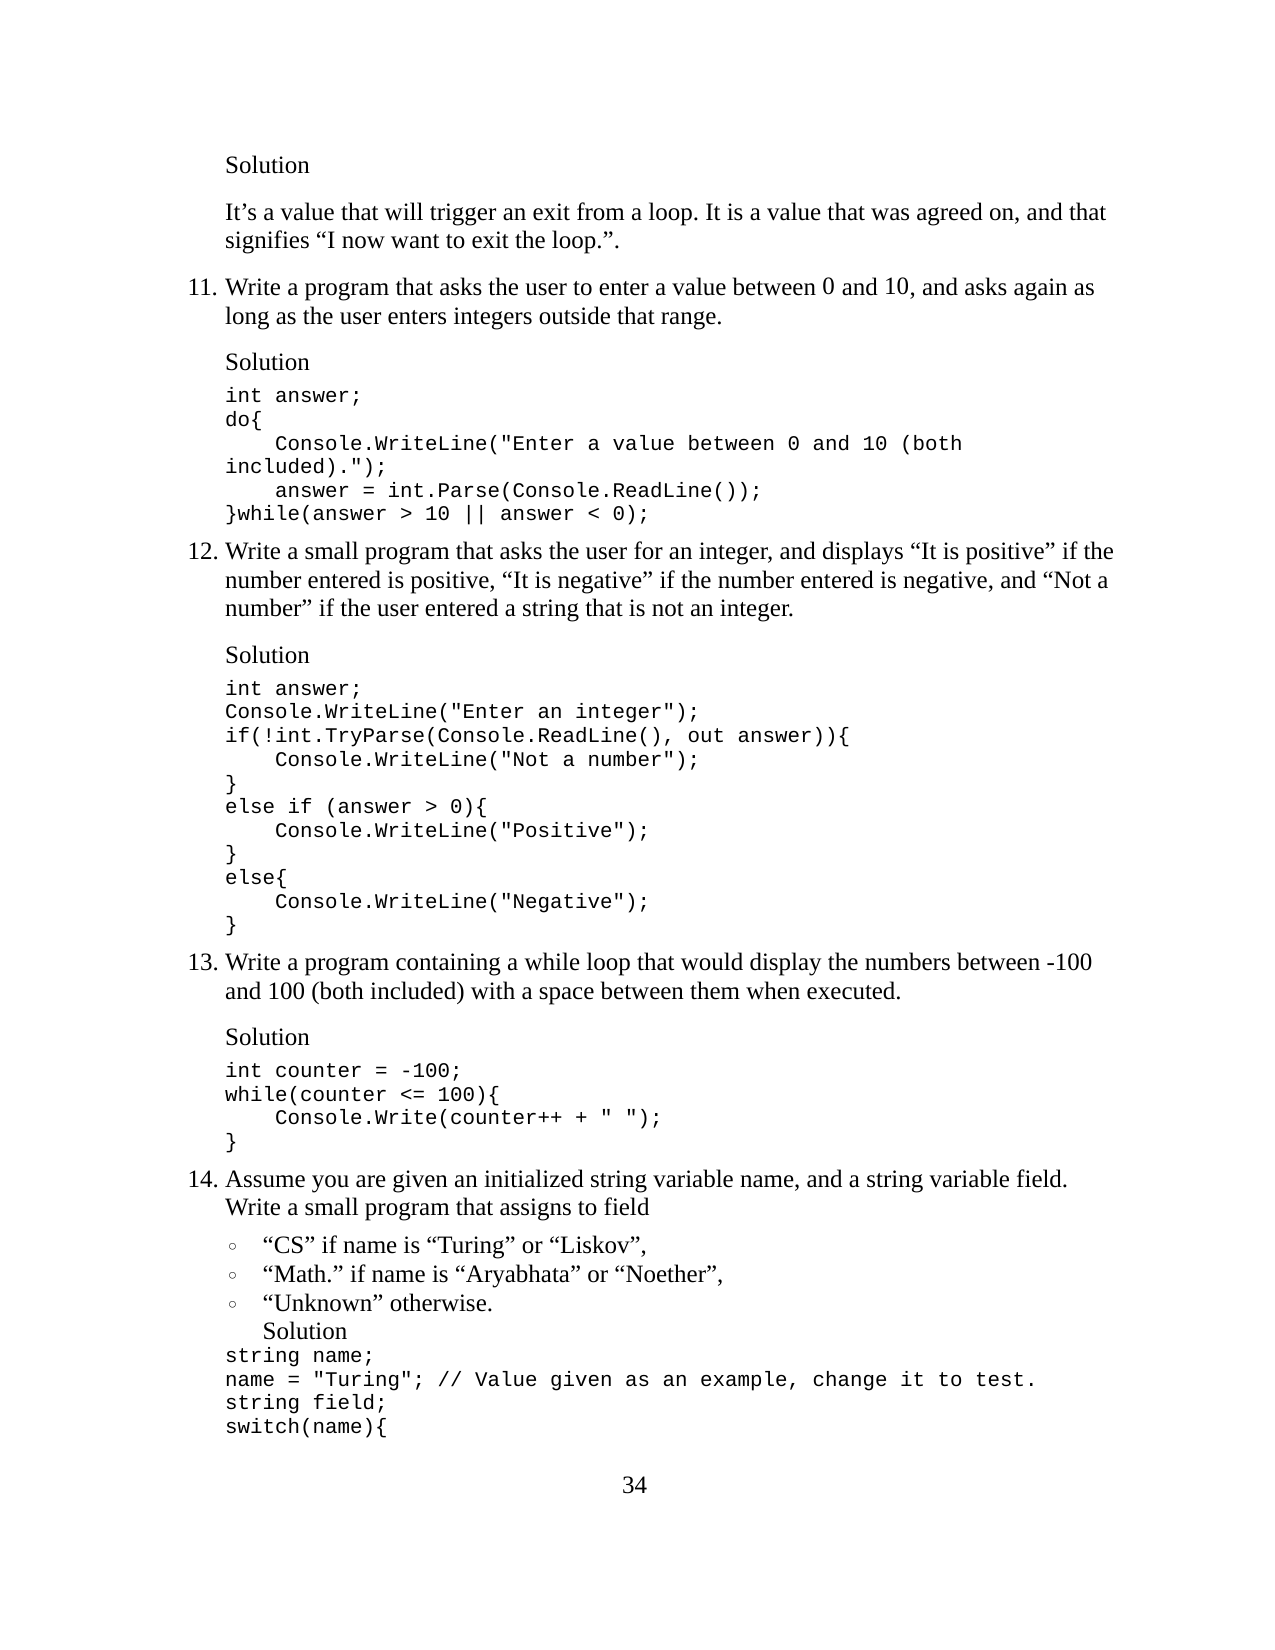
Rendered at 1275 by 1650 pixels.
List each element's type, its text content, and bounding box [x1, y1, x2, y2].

list switch(name){ [187, 1416, 1125, 1440]
list Assume you are given an initialized string variable name, and a string variable field. Write a small program that assigns to field [187, 1164, 1125, 1221]
list It’s a value that will trigger an exit from a loop. It is a value that was agreed on, and that signifies “I now want to exit the loop.”. [187, 197, 1125, 254]
list Console.WriteLine("Positive"); [187, 820, 1125, 843]
list Console.WriteLine("Not a number"); [187, 749, 1125, 772]
list while(counter <= 100){ [187, 1084, 1125, 1107]
list int answer; [187, 678, 1125, 702]
list else{ [187, 867, 1125, 891]
list Write a program that asks the user to enter a value between and , and asks again as long as the user enters integers outside that range. [187, 272, 1125, 329]
list string name; [187, 1345, 1125, 1369]
list Solution [225, 1316, 1125, 1345]
list Write a program containing a while loop that would display the numbers between -100 and 100 (both included) with a space between them when executed. [187, 947, 1125, 1004]
list Solution [187, 347, 1125, 376]
list }while(answer > 10 || answer < 0); [187, 503, 1125, 527]
list } [187, 772, 1125, 796]
list } [187, 843, 1125, 867]
list else if (answer > 0){ [187, 796, 1125, 820]
list answer = int.Parse(Console.ReadLine()); [187, 480, 1125, 503]
list do{ [187, 409, 1125, 432]
list name = "Turing"; // Value given as an example, change it to test. [187, 1369, 1125, 1392]
list } [187, 1131, 1125, 1155]
list “CS” if name is “Turing” or “Liskov”, [225, 1230, 1125, 1259]
list Console.Write(counter++ + " "); [187, 1107, 1125, 1131]
list Write a small program that asks the user for an integer, and displays “It is positive” if the number entered is positive, “It is negative” if the number entered is negative, and “Not a number” if the user entered a string that is not an integer. [187, 536, 1125, 622]
list “Math.” if name is “Aryabhata” or “Noether”, [225, 1259, 1125, 1288]
list “Unknown” otherwise. [225, 1288, 1125, 1316]
list Console.WriteLine("Enter a value between 0 and 10 (both included)."); [187, 432, 1125, 480]
list Solution [187, 640, 1125, 669]
list } [187, 914, 1125, 938]
list Console.WriteLine("Enter an integer"); [187, 702, 1125, 725]
list Solution [187, 1022, 1125, 1051]
list int counter = -100; [187, 1060, 1125, 1084]
list Solution [187, 150, 1125, 179]
list string field; [187, 1392, 1125, 1416]
list Console.WriteLine("Negative"); [187, 891, 1125, 914]
list int answer; [187, 385, 1125, 409]
list if(!int.TryParse(Console.ReadLine(), out answer)){ [187, 725, 1125, 749]
